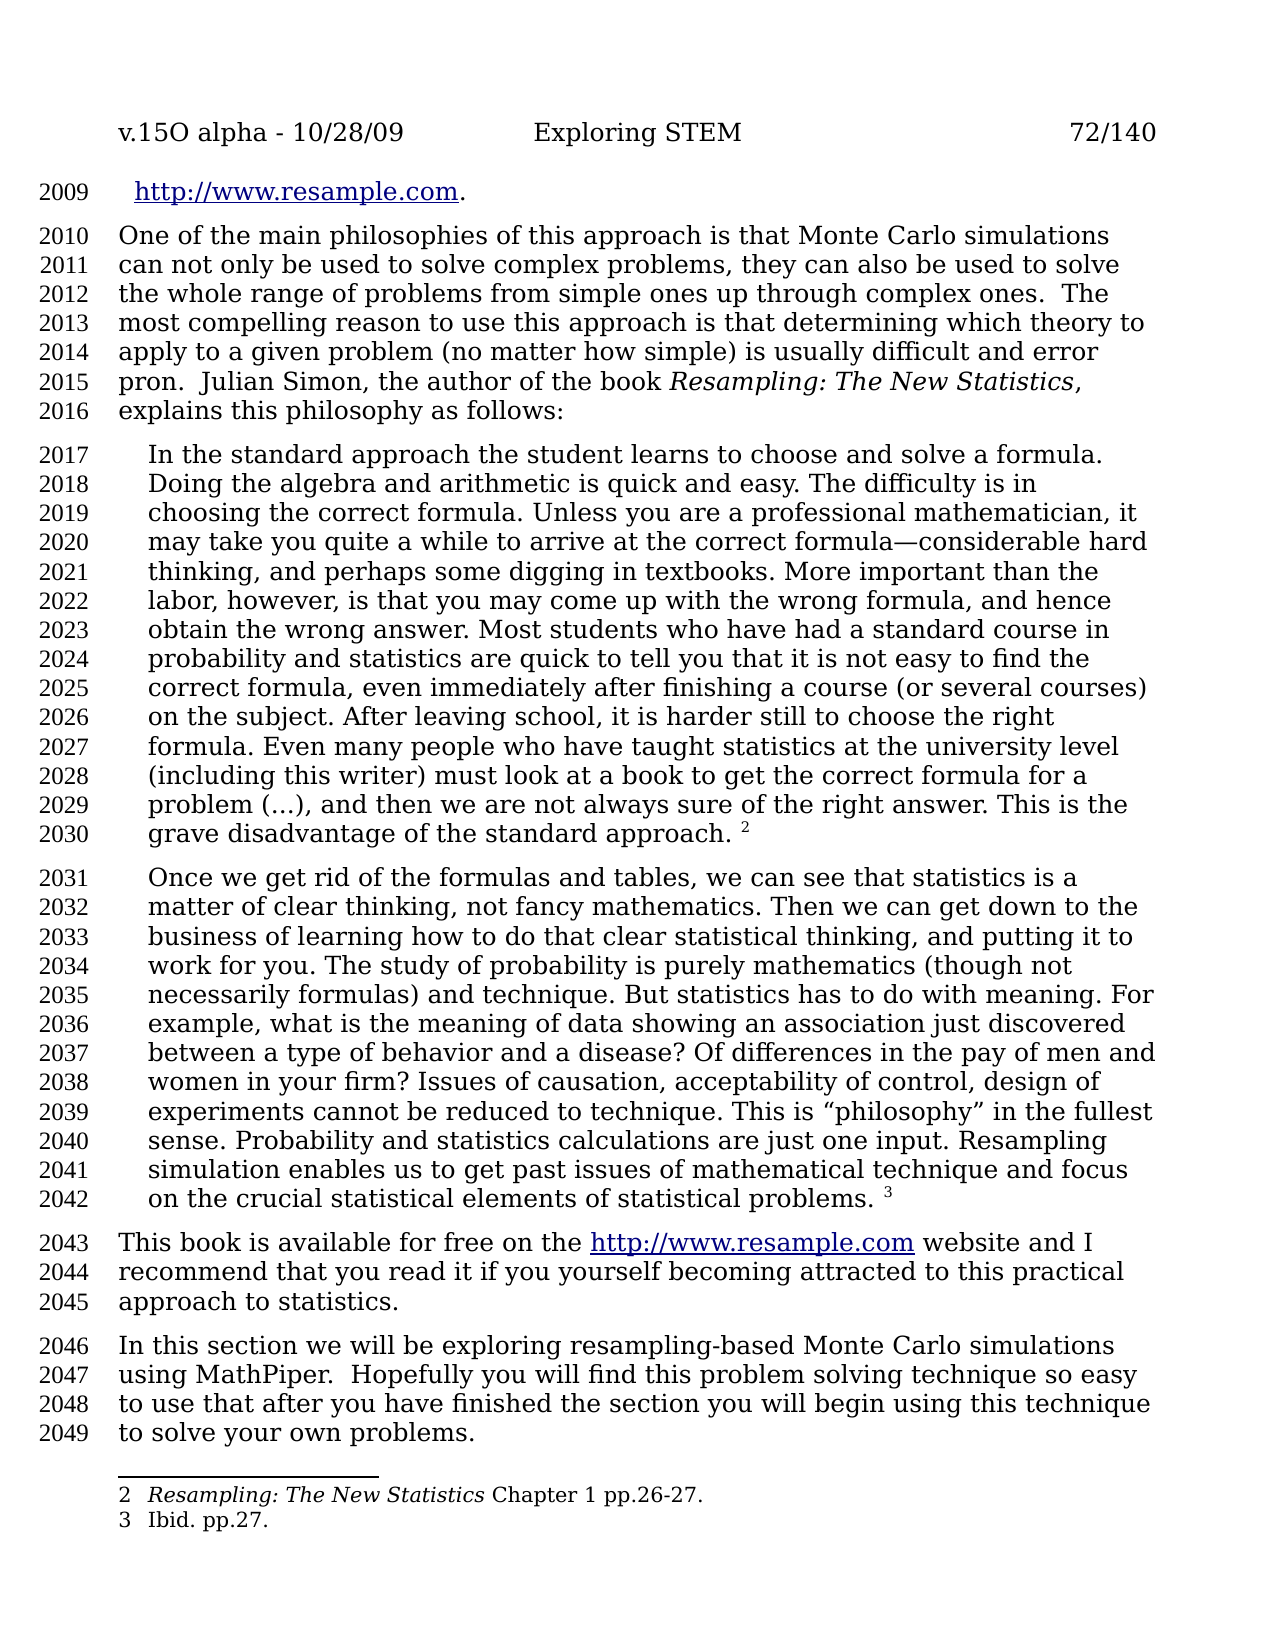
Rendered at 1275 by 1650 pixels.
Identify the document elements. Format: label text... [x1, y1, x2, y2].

text Once we get rid of the formulas and tables, we can see that statistics is a matter of clear thinking, not fancy mathematics. Then we can get down to the business of learning how to do that clear statistical thinking, and putting it to work for you. The study of probability is purely mathematics (though not necessarily formulas) and technique. But statistics has to do with meaning. For example, what is the meaning of data showing an association just discovered between a type of behavior and a disease? Of differences in the pay of men and women in your firm? Issues of causation, acceptability of control, design of experiments cannot be reduced to technique. This is “philosophy” in the fullest sense. Probability and statistics calculations are just one input. Resampling simulation enables us to get past issues of mathematical technique and focus on the crucial statistical elements of statistical problems. [148, 863, 1157, 1213]
text In the standard approach the student learns to choose and solve a formula. Doing the algebra and arithmetic is quick and easy. The difficulty is in choosing the correct formula. Unless you are a professional mathematician, it may take you quite a while to arrive at the correct formula—considerable hard thinking, and perhaps some digging in textbooks. More important than the labor, however, is that you may come up with the wrong formula, and hence obtain the wrong answer. Most students who have had a standard course in probability and statistics are quick to tell you that it is not easy to find the correct formula, even immediately after finishing a course (or several courses) on the subject. After leaving school, it is harder still to choose the right formula. Even many people who have taught statistics at the university level (including this writer) must look at a book to get the correct formula for a problem (...), and then we are not always sure of the right answer. This is the grave disadvantage of the standard approach. [148, 440, 1157, 848]
text In this section we will be exploring resampling-based Monte Carlo simulations using MathPiper. Hopefully you will find this problem solving technique so easy to use that after you have finished the section you will begin using this technique to solve your own problems. [118, 1331, 1157, 1448]
text One of the main philosophies of this approach is that Monte Carlo simulations can not only be used to solve complex problems, they can also be used to solve the whole range of problems from simple ones up through complex ones. The most compelling reason to use this approach is that determining which theory to apply to a given problem (no matter how simple) is usually difficult and error pron. Julian Simon, the author of the book Resampling: The New Statistics, explains this philosophy as follows: [118, 221, 1157, 425]
text Resampling: The New Statistics Chapter 1 pp.26-27. [118, 1483, 1157, 1508]
text This book is available for free on the http://www.resample.com website and I recommend that you read it if you yourself becoming attracted to this practical approach to statistics. [118, 1228, 1157, 1316]
text http://www.resample.com. [118, 177, 1157, 206]
text Ibid. pp.27. [118, 1508, 1157, 1532]
